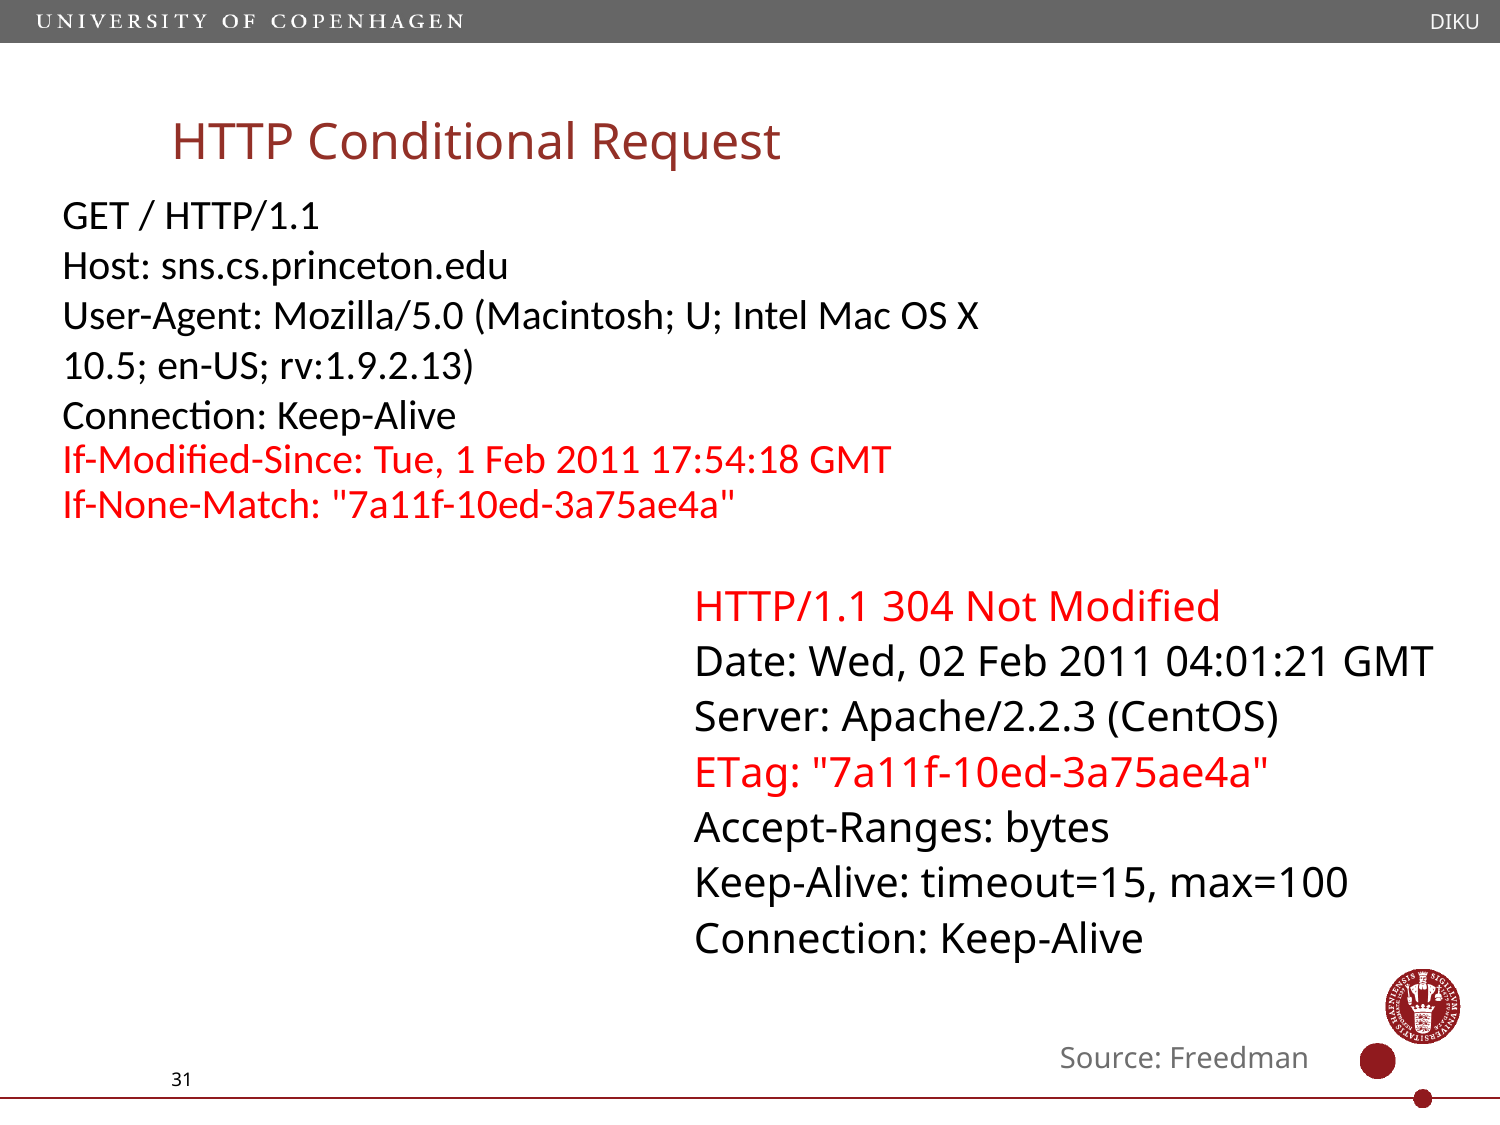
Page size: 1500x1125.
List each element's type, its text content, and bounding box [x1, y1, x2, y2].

text_box Source: Freedman [1045, 1031, 1377, 1083]
picture [0, 910, 1500, 1122]
text_box [171, 1067, 522, 1092]
list GET / HTTP/1.1 Host: sns.cs.princeton.edu User-Agent: Mozilla/5.0 (Macintosh; U; Intel Mac OS X 10.5; en-US; rv:1.9.2.13) Connection: Keep-Alive If-Modified-Since: Tue, 1 Feb 2011 17:54:18 GMT If-None-Match: "7a11f-10ed-3a75ae4a" [62, 187, 1025, 638]
title HTTP Conditional Request [171, 75, 1329, 171]
text_box HTTP/1.1 304 Not Modified Date: Wed, 02 Feb 2011 04:01:21 GMT Server: Apache/2.2.3 (CentOS) ETag: "7a11f-10ed-3a75ae4a" Accept-Ranges: bytes Keep-Alive: timeout=15, max=100 Connection: Keep-Alive [679, 572, 1480, 1035]
text_box DIKU [469, 0, 1495, 43]
